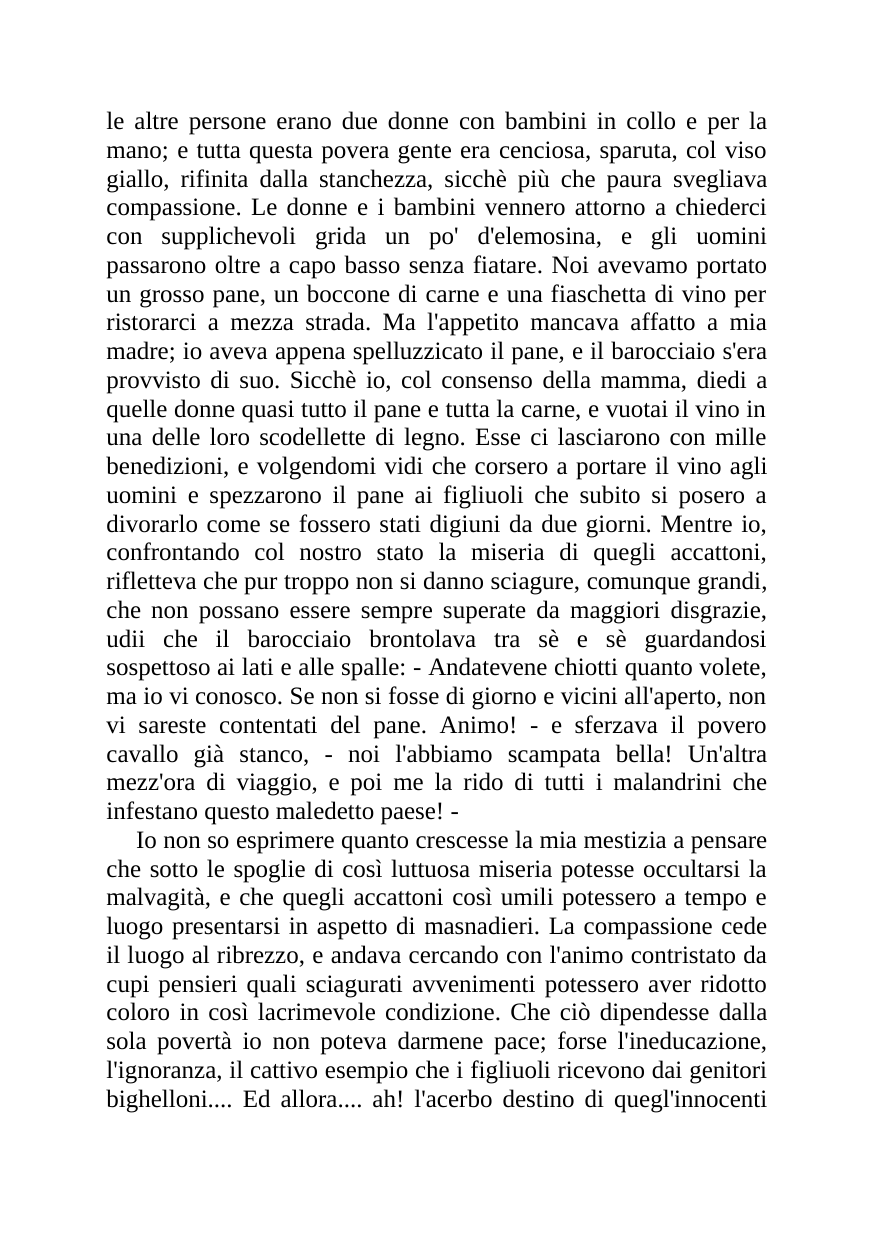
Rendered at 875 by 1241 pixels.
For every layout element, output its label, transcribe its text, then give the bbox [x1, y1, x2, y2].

text Io non so esprimere quanto crescesse la mia mestizia a pensare che sotto le spoglie di così luttuosa miseria potesse occultarsi la malvagità, e che quegli accattoni così umili potessero a tempo e luogo presentarsi in aspetto di masnadieri. La compassione cede il luogo al ribrezzo, e andava cercando con l'animo contristato da cupi pensieri quali sciagurati avvenimenti potessero aver ridotto coloro in così lacrimevole condizione. Che ciò dipendesse dalla sola povertà io non poteva darmene pace; forse l'ineducazione, l'ignoranza, il cattivo esempio che i figliuoli ricevono dai genitori bighelloni.... Ed allora.... ah! l'acerbo destino di quegl'innocenti [106, 825, 768, 1112]
text le altre persone erano due donne con bambini in collo e per la mano; e tutta questa povera gente era cenciosa, sparuta, col viso giallo, rifinita dalla stanchezza, sicchè più che paura svegliava compassione. Le donne e i bambini vennero attorno a chiederci con supplichevoli grida un po' d'elemosina, e gli uomini passarono oltre a capo basso senza fiatare. Noi avevamo portato un grosso pane, un boccone di carne e una fiaschetta di vino per ristorarci a mezza strada. Ma l'appetito mancava affatto a mia madre; io aveva appena spelluzzicato il pane, e il barocciaio s'era provvisto di suo. Sicchè io, col consenso della mamma, diedi a quelle donne quasi tutto il pane e tutta la carne, e vuotai il vino in una delle loro scodellette di legno. Esse ci lasciarono con mille benedizioni, e volgendomi vidi che corsero a portare il vino agli uomini e spezzarono il pane ai figliuoli che subito si posero a divorarlo come se fossero stati digiuni da due giorni. Mentre io, confrontando col nostro stato la miseria di quegli accattoni, rifletteva che pur troppo non si danno sciagure, comunque grandi, che non possano essere sempre superate da maggiori disgrazie, udii che il barocciaio brontolava tra sè e sè guardandosi sospettoso ai lati e alle spalle: - Andatevene chiotti quanto volete, ma io vi conosco. Se non si fosse di giorno e vicini all'aperto, non vi sareste contentati del pane. Animo! - e sferzava il povero cavallo già stanco, - noi l'abbiamo scampata bella! Un'altra mezz'ora di viaggio, e poi me la rido di tutti i malandrini che infestano questo maledetto paese! - [106, 106, 768, 825]
